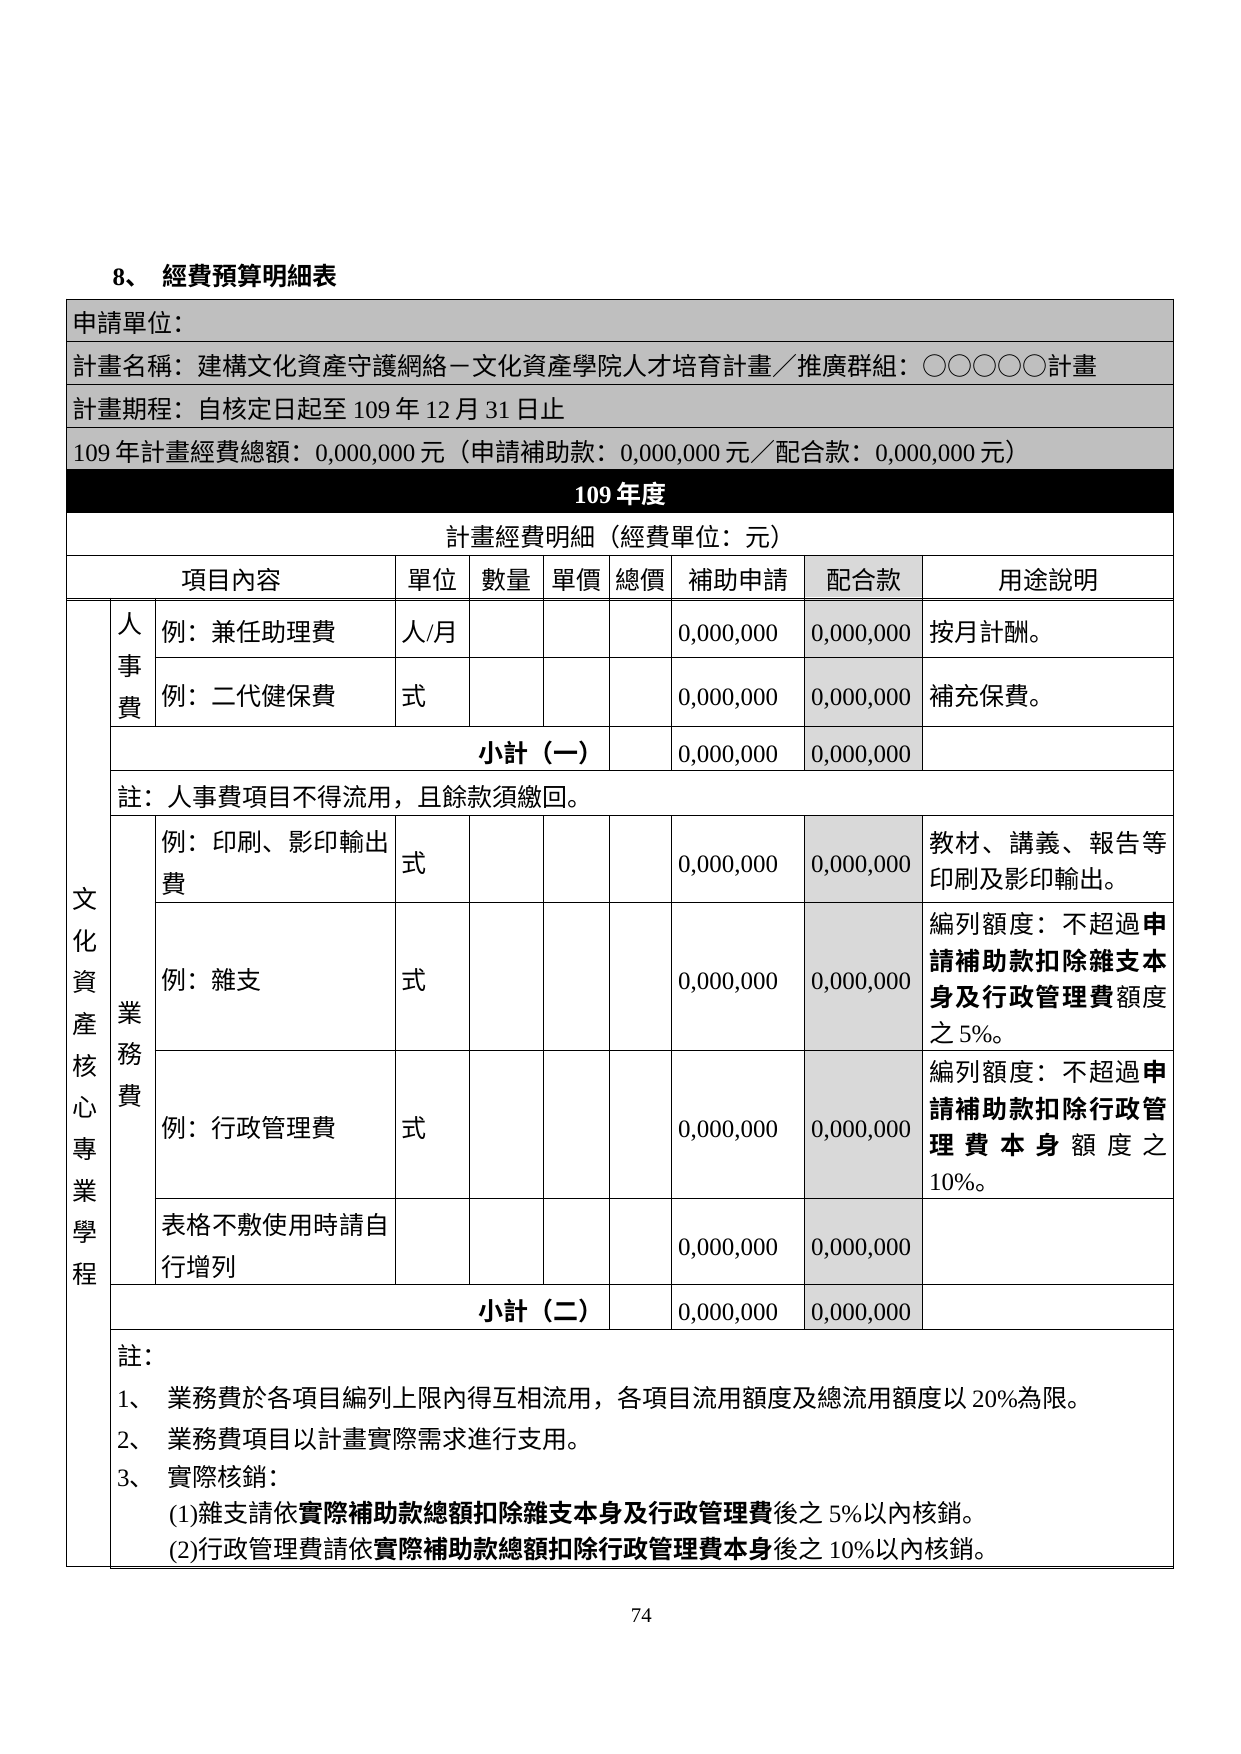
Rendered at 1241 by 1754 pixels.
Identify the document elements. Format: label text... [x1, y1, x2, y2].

table_cell 計畫名稱：建構文化資產守護網絡－文化資產學院人才培育計畫∕推廣群組：○○○○○計畫 [67, 342, 1173, 384]
table_cell 0,000,000 [805, 1051, 922, 1198]
table_cell 0,000,000 [672, 1199, 804, 1284]
table_cell 式 [396, 1051, 469, 1198]
table_cell 小計（一） [111, 727, 609, 770]
table_cell [610, 601, 671, 657]
list 經費預算明細表 [112, 257, 1128, 293]
table_cell [610, 816, 671, 902]
table_cell [544, 601, 609, 657]
table_cell 人/月 [396, 601, 469, 657]
table_cell 項目內容 [67, 556, 395, 597]
table_cell [610, 1051, 671, 1198]
table_cell 0,000,000 [805, 816, 922, 902]
table_cell 0,000,000 [805, 658, 922, 726]
table_cell [470, 1199, 543, 1284]
table_cell 0,000,000 [672, 816, 804, 902]
table_cell [610, 1199, 671, 1284]
table_cell 註：人事費項目不得流用，且餘款須繳回。 [111, 771, 1173, 815]
table_cell 0,000,000 [672, 903, 804, 1050]
table_cell [396, 1199, 469, 1284]
table_cell 編列額度：不超過申請補助款扣除行政管理費本身額度之10%。 [923, 1051, 1173, 1198]
table_cell 業 務 費 [111, 816, 155, 1284]
table_cell 補充保費。 [923, 658, 1173, 726]
table_cell 按月計酬。 [923, 601, 1173, 657]
table_header 申請單位： [67, 300, 1173, 341]
table_cell 計畫經費明細（經費單位：元） [67, 513, 1173, 555]
table_cell 用途說明 [923, 556, 1173, 597]
table_cell 式 [396, 816, 469, 902]
table_cell 0,000,000 [805, 903, 922, 1050]
table_cell 0,000,000 [672, 1051, 804, 1198]
table_cell [544, 816, 609, 902]
table_cell 總價 [610, 556, 671, 597]
table_cell 0,000,000 [805, 1199, 922, 1284]
table_cell 文 化 資 產 核 心 專 業 學 程 [67, 601, 110, 1566]
table_cell 單價 [544, 556, 609, 597]
table_cell [610, 727, 671, 770]
table_cell [470, 1051, 543, 1198]
table_cell [470, 903, 543, 1050]
table_cell [470, 658, 543, 726]
table_cell 式 [396, 903, 469, 1050]
table_cell 109年度 [67, 470, 1173, 512]
table_cell 編列額度：不超過申請補助款扣除雜支本身及行政管理費額度之5%。 [923, 903, 1173, 1050]
table_cell [610, 903, 671, 1050]
table_cell 0,000,000 [672, 727, 804, 770]
table_cell 例：兼任助理費 [156, 601, 395, 657]
table_cell [923, 1285, 1173, 1329]
table_cell 計畫期程：自核定日起至109年12月31日止 [67, 385, 1173, 427]
table_cell 小計（二） [111, 1285, 609, 1329]
table_cell 單位 [396, 556, 469, 597]
table_cell [544, 1051, 609, 1198]
table_cell 教材、講義、報告等印刷及影印輸出。 [923, 816, 1173, 902]
table_cell 109年計畫經費總額：0,000,000元（申請補助款：0,000,000元∕配合款：0,000,000元） [67, 428, 1173, 469]
table_cell 0,000,000 [672, 601, 804, 657]
table_cell 數量 [470, 556, 543, 597]
table_cell 0,000,000 [672, 658, 804, 726]
table_cell 表格不敷使用時請自行增列 [156, 1199, 395, 1284]
table_cell [610, 658, 671, 726]
table_cell 0,000,000 [805, 1285, 922, 1329]
table_cell 0,000,000 [805, 727, 922, 770]
table_cell 補助申請 [672, 556, 804, 597]
table_cell 人 事 費 [111, 601, 155, 726]
table_cell [544, 903, 609, 1050]
table_cell 0,000,000 [672, 1285, 804, 1329]
table_cell [923, 1199, 1173, 1284]
table_cell [470, 601, 543, 657]
table_cell 配合款 [805, 556, 922, 597]
table_cell 例：雜支 [156, 903, 395, 1050]
table_cell 註： 業務費於各項目編列上限內得互相流用，各項目流用額度及總流用額度以20%為限。 業務費項目以計畫實際需求進行支用。 實際核銷： 雜支請依實際補助款總額扣除雜支本身及行政管理費後之5%以內核銷。 行政管理費請依實際補助款總額扣除行政管理費本身後之10%以內核銷。 [111, 1330, 1173, 1566]
table_cell 例：行政管理費 [156, 1051, 395, 1198]
table_cell [544, 658, 609, 726]
table_cell [544, 1199, 609, 1284]
table_cell [610, 1285, 671, 1329]
table_cell 0,000,000 [805, 601, 922, 657]
table_cell [470, 816, 543, 902]
table_cell 例：二代健保費 [156, 658, 395, 726]
table_cell 例：印刷、影印輸出費 [156, 816, 395, 902]
table_cell 式 [396, 658, 469, 726]
table_cell [923, 727, 1173, 770]
